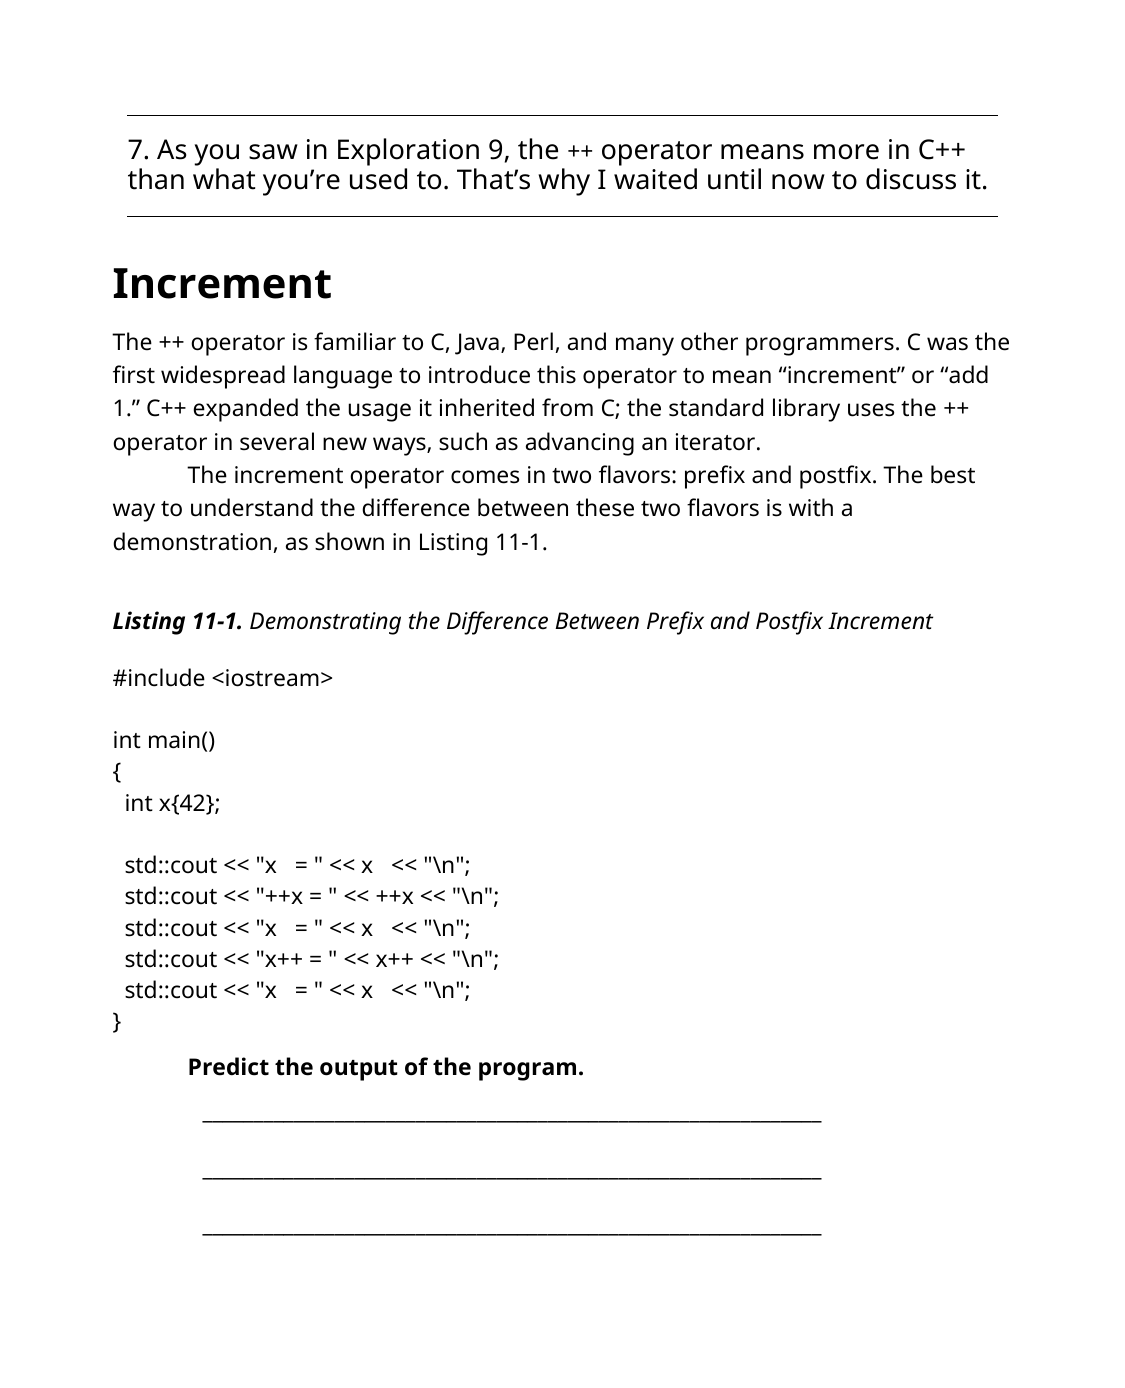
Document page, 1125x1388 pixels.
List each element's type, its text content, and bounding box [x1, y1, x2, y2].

list _____________________________________________________________ [202, 1095, 1012, 1126]
subtitle Increment [112, 254, 1012, 311]
text 7. As you saw in Exploration 9, the ++ operator means more in C++ than what you’re used to. That’s why I waited until now to discuss it. [127, 116, 998, 216]
text } [112, 1005, 1012, 1037]
text std::cout << "++x = " << ++x << "\n"; [112, 880, 1012, 912]
list _____________________________________________________________ [202, 1208, 1012, 1240]
text The ++ operator is familiar to C, Java, Perl, and many other programmers. C was the first widespread language to introduce this operator to mean “increment” or “add 1.” C++ expanded the usage it inherited from C; the standard library uses the ++ operator in several new ways, such as advancing an iterator. [112, 323, 1012, 457]
text std::cout << "x = " << x << "\n"; [112, 974, 1012, 1005]
text int main() [112, 724, 1012, 755]
text { [112, 755, 1012, 787]
text std::cout << "x = " << x << "\n"; [112, 912, 1012, 943]
text Listing 11-1. Demonstrating the Difference Between Prefix and Postfix Increment [112, 605, 1012, 636]
text The increment operator comes in two flavors: prefix and postfix. The best way to understand the difference between these two flavors is with a demonstration, as shown in Listing 11-1. [112, 457, 1012, 557]
text #include <iostream> [112, 662, 1012, 693]
text Predict the output of the program. [112, 1049, 1012, 1082]
list _____________________________________________________________ [202, 1152, 1012, 1183]
text std::cout << "x = " << x << "\n"; [112, 849, 1012, 880]
text std::cout << "x++ = " << x++ << "\n"; [112, 943, 1012, 974]
text int x{42}; [112, 787, 1012, 818]
